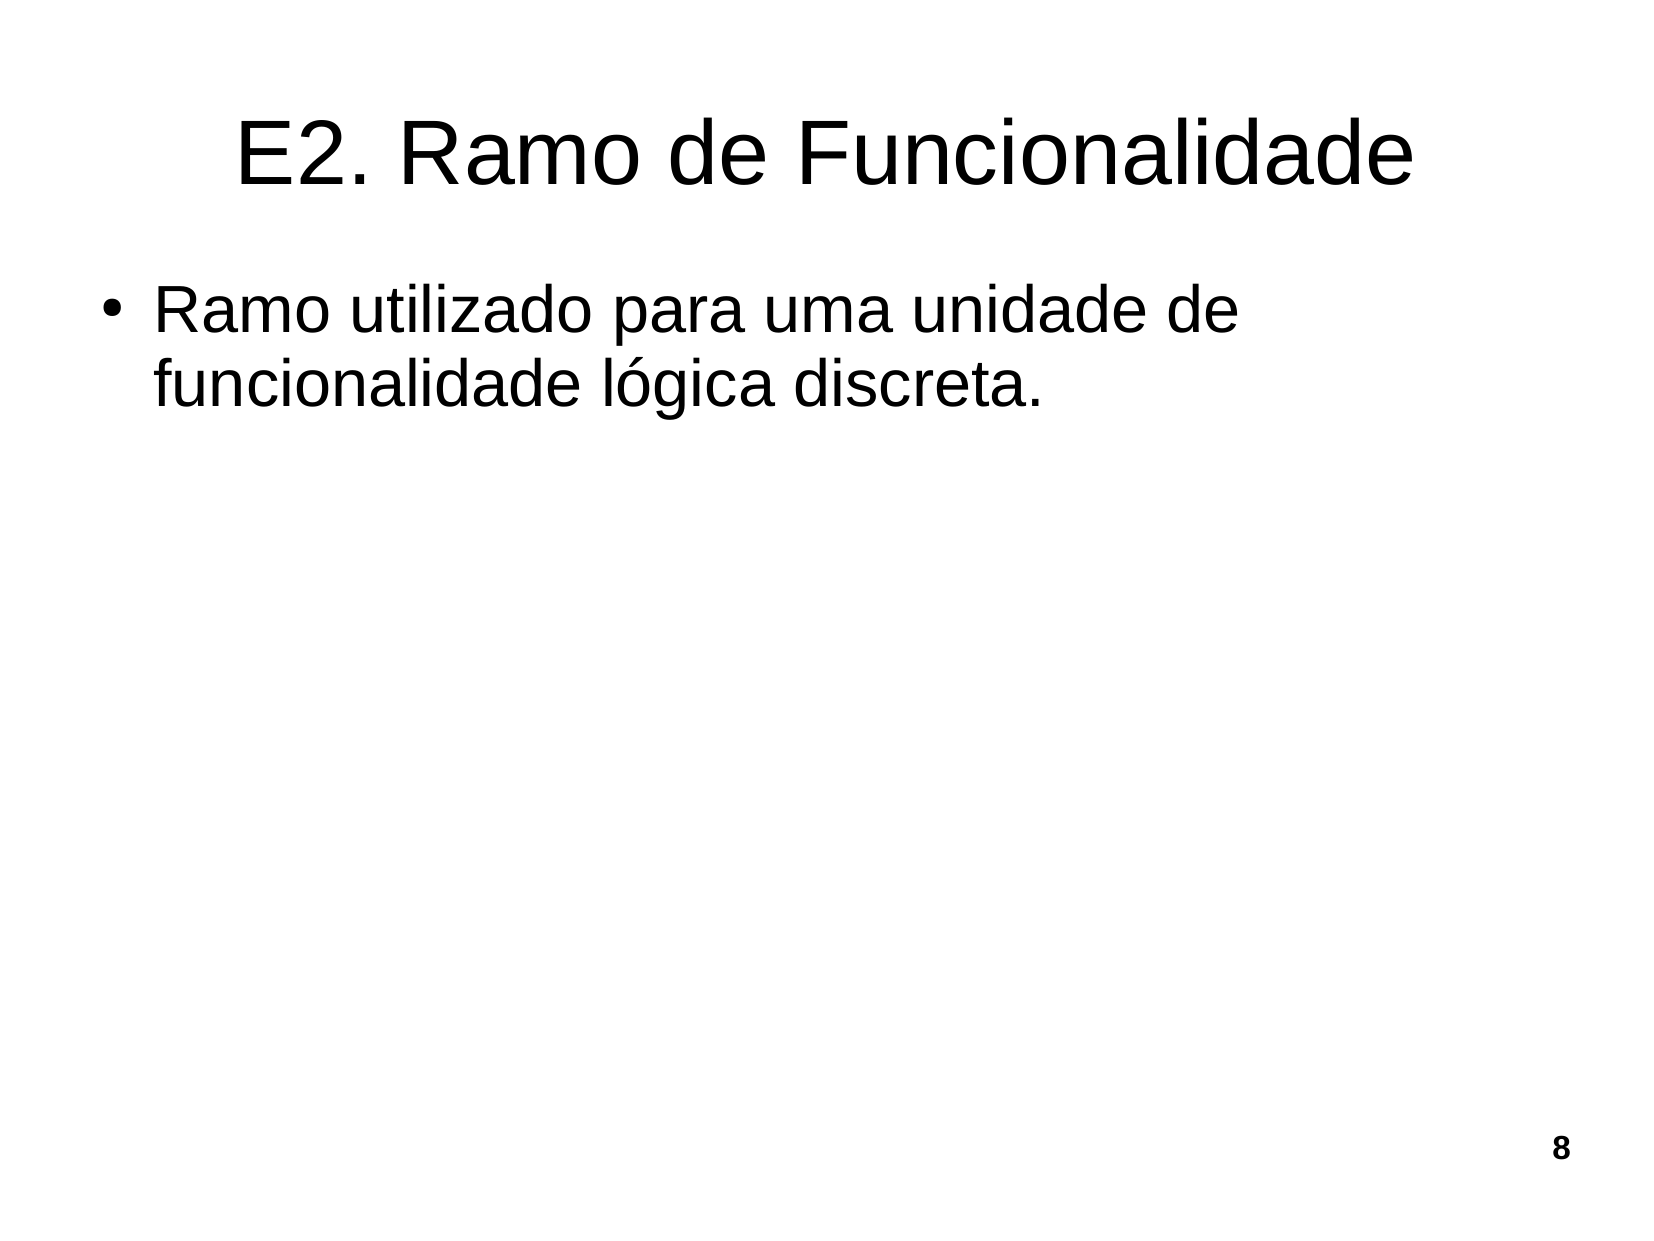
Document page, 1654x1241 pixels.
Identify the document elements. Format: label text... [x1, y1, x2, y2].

title E2. Ramo de Funcionalidade [82, 49, 1571, 257]
list Ramo utilizado para uma unidade de funcionalidade lógica discreta. [82, 271, 1571, 991]
